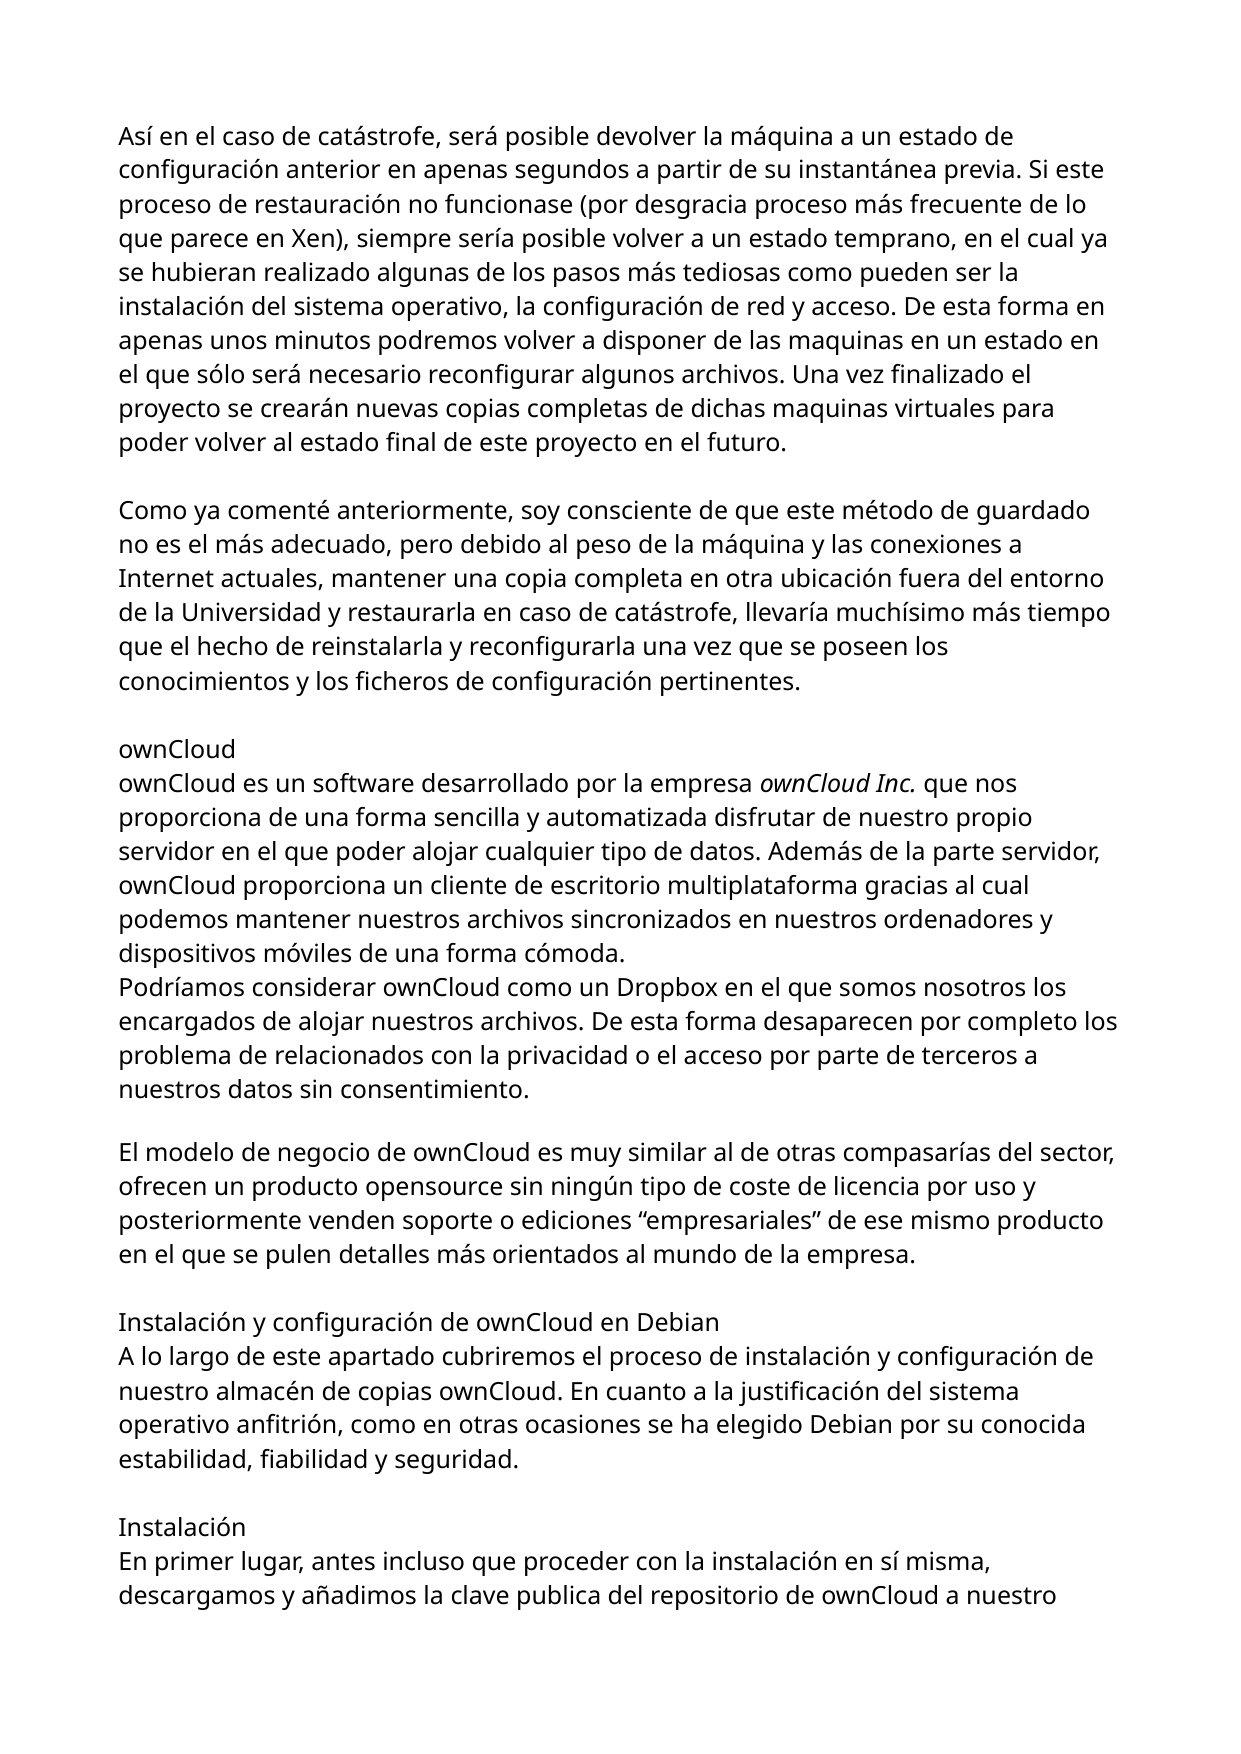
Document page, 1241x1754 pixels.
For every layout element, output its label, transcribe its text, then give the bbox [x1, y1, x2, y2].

text Como ya comenté anteriormente, soy consciente de que este método de guardado no es el más adecuado, pero debido al peso de la máquina y las conexiones a Internet actuales, mantener una copia completa en otra ubicación fuera del entorno de la Universidad y restaurarla en caso de catástrofe, llevaría muchísimo más tiempo que el hecho de reinstalarla y reconfigurarla una vez que se poseen los conocimientos y los ficheros de configuración pertinentes. [118, 493, 1122, 697]
text Así en el caso de catástrofe, será posible devolver la máquina a un estado de configuración anterior en apenas segundos a partir de su instantánea previa. Si este proceso de restauración no funcionase (por desgracia proceso más frecuente de lo que parece en Xen), siempre sería posible volver a un estado temprano, en el cual ya se hubieran realizado algunas de los pasos más tediosas como pueden ser la instalación del sistema operativo, la configuración de red y acceso. De esta forma en apenas unos minutos podremos volver a disponer de las maquinas en un estado en el que sólo será necesario reconfigurar algunos archivos. Una vez finalizado el proyecto se crearán nuevas copias completas de dichas maquinas virtuales para poder volver al estado final de este proyecto en el futuro. [118, 118, 1122, 459]
text ownCloud [118, 731, 1122, 765]
text En primer lugar, antes incluso que proceder con la instalación en sí misma, descargamos y añadimos la clave publica del repositorio de ownCloud a nuestro [118, 1543, 1122, 1612]
text ownCloud es un software desarrollado por la empresa ownCloud Inc. que nos proporciona de una forma sencilla y automatizada disfrutar de nuestro propio servidor en el que poder alojar cualquier tipo de datos. Además de la parte servidor, ownCloud proporciona un cliente de escritorio multiplataforma gracias al cual podemos mantener nuestros archivos sincronizados en nuestros ordenadores y dispositivos móviles de una forma cómoda. [118, 765, 1122, 970]
text Instalación y configuración de ownCloud en Debian [118, 1305, 1122, 1339]
text Podríamos considerar ownCloud como un Dropbox en el que somos nosotros los encargados de alojar nuestros archivos. De esta forma desaparecen por completo los problema de relacionados con la privacidad o el acceso por parte de terceros a nuestros datos sin consentimiento. [118, 970, 1122, 1106]
text El modelo de negocio de ownCloud es muy similar al de otras compasarías del sector, ofrecen un producto opensource sin ningún tipo de coste de licencia por uso y posteriormente venden soporte o ediciones “empresariales” de ese mismo producto en el que se pulen detalles más orientados al mundo de la empresa. [118, 1135, 1122, 1271]
text A lo largo de este apartado cubriremos el proceso de instalación y configuración de nuestro almacén de copias ownCloud. En cuanto a la justificación del sistema operativo anfitrión, como en otras ocasiones se ha elegido Debian por su conocida estabilidad, fiabilidad y seguridad. [118, 1339, 1122, 1475]
text Instalación [118, 1509, 1122, 1543]
